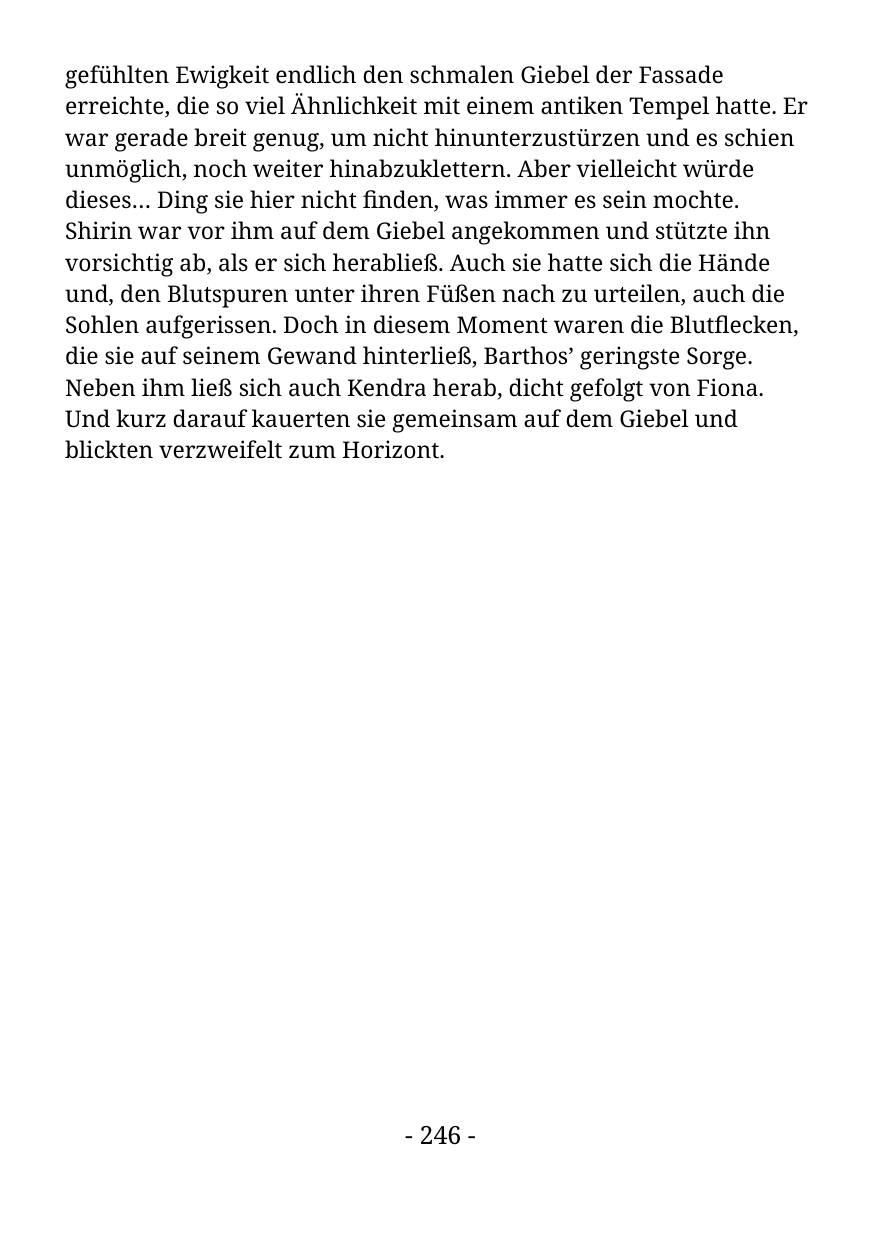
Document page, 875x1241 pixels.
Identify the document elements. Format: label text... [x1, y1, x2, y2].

text gefühlten Ewigkeit endlich den schmalen Giebel der Fassade erreichte, die so viel Ähnlichkeit mit einem antiken Tempel hatte. Er war gerade breit genug, um nicht hinunterzustürzen und es schien unmöglich, noch weiter hinabzuklettern. Aber vielleicht würde dieses… Ding sie hier nicht finden, was immer es sein mochte. Shirin war vor ihm auf dem Giebel angekommen und stützte ihn vorsichtig ab, als er sich herabließ. Auch sie hatte sich die Hände und, den Blutspuren unter ihren Füßen nach zu urteilen, auch die Sohlen aufgerissen. Doch in diesem Moment waren die Blutflecken, die sie auf seinem Gewand hinterließ, Barthos’ geringste Sorge. Neben ihm ließ sich auch Kendra herab, dicht gefolgt von Fiona. Und kurz darauf kauerten sie gemeinsam auf dem Giebel und blickten verzweifelt zum Horizont. [65, 59, 809, 465]
